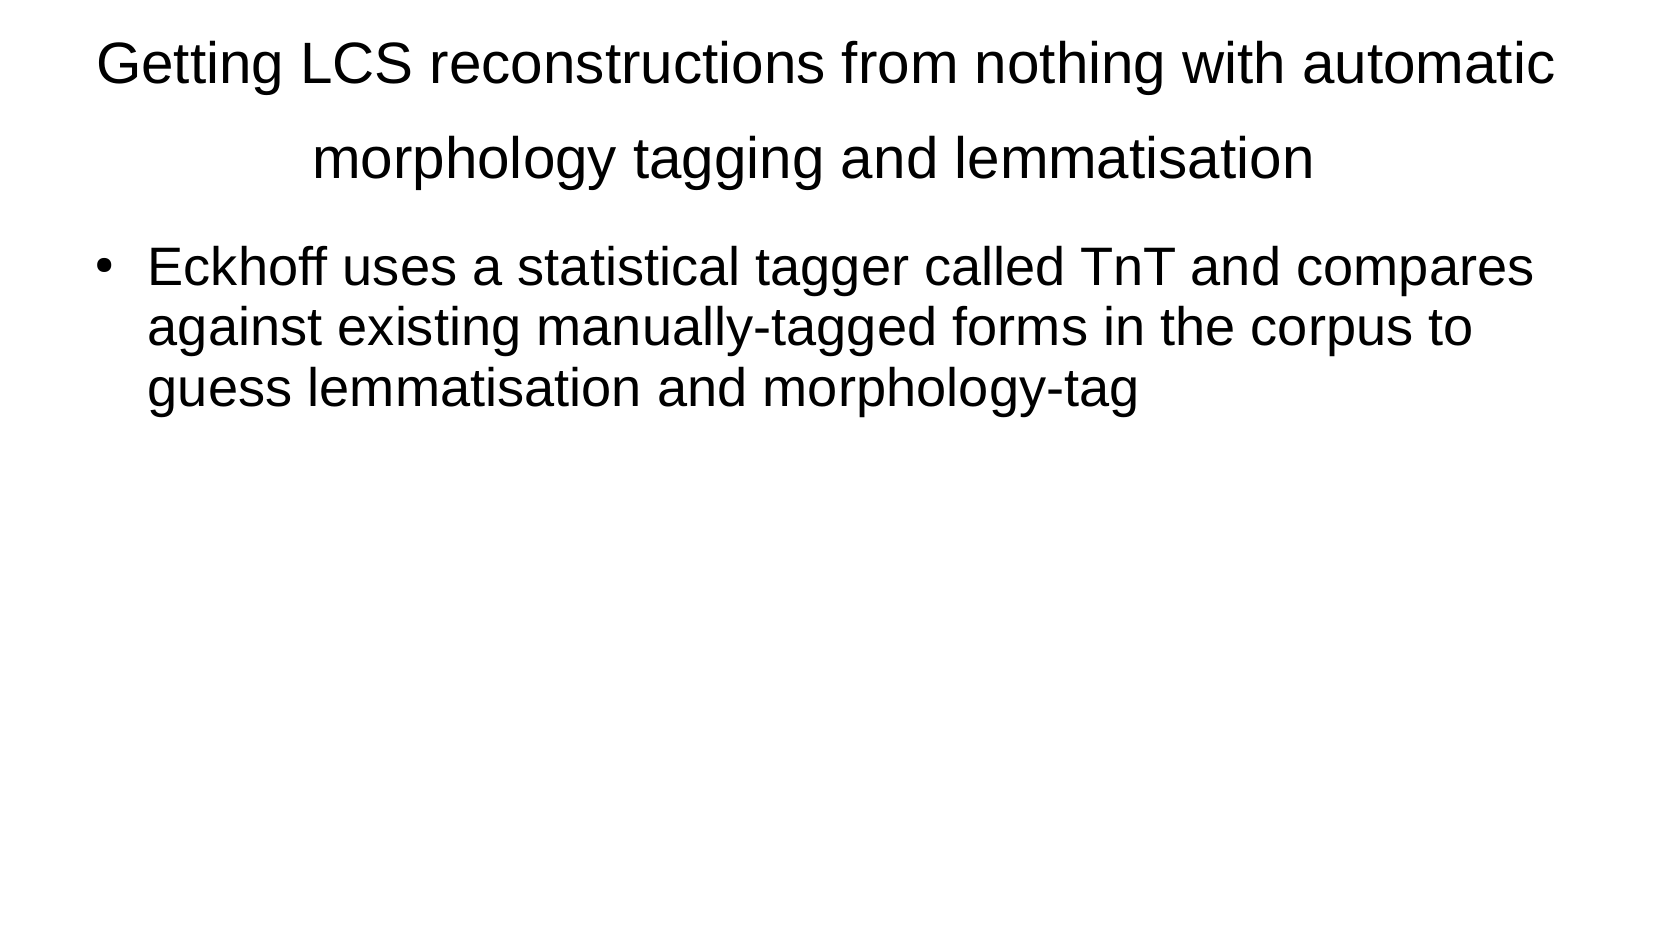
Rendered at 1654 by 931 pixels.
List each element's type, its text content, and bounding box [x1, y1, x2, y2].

list Eckhoff uses a statistical tagger called TnT and compares against existing manually-tagged forms in the corpus to guess lemmatisation and morphology-tag [76, 236, 1565, 776]
title Getting LCS reconstructions from nothing with automatic morphology tagging and lemmatisation [82, 30, 1571, 199]
